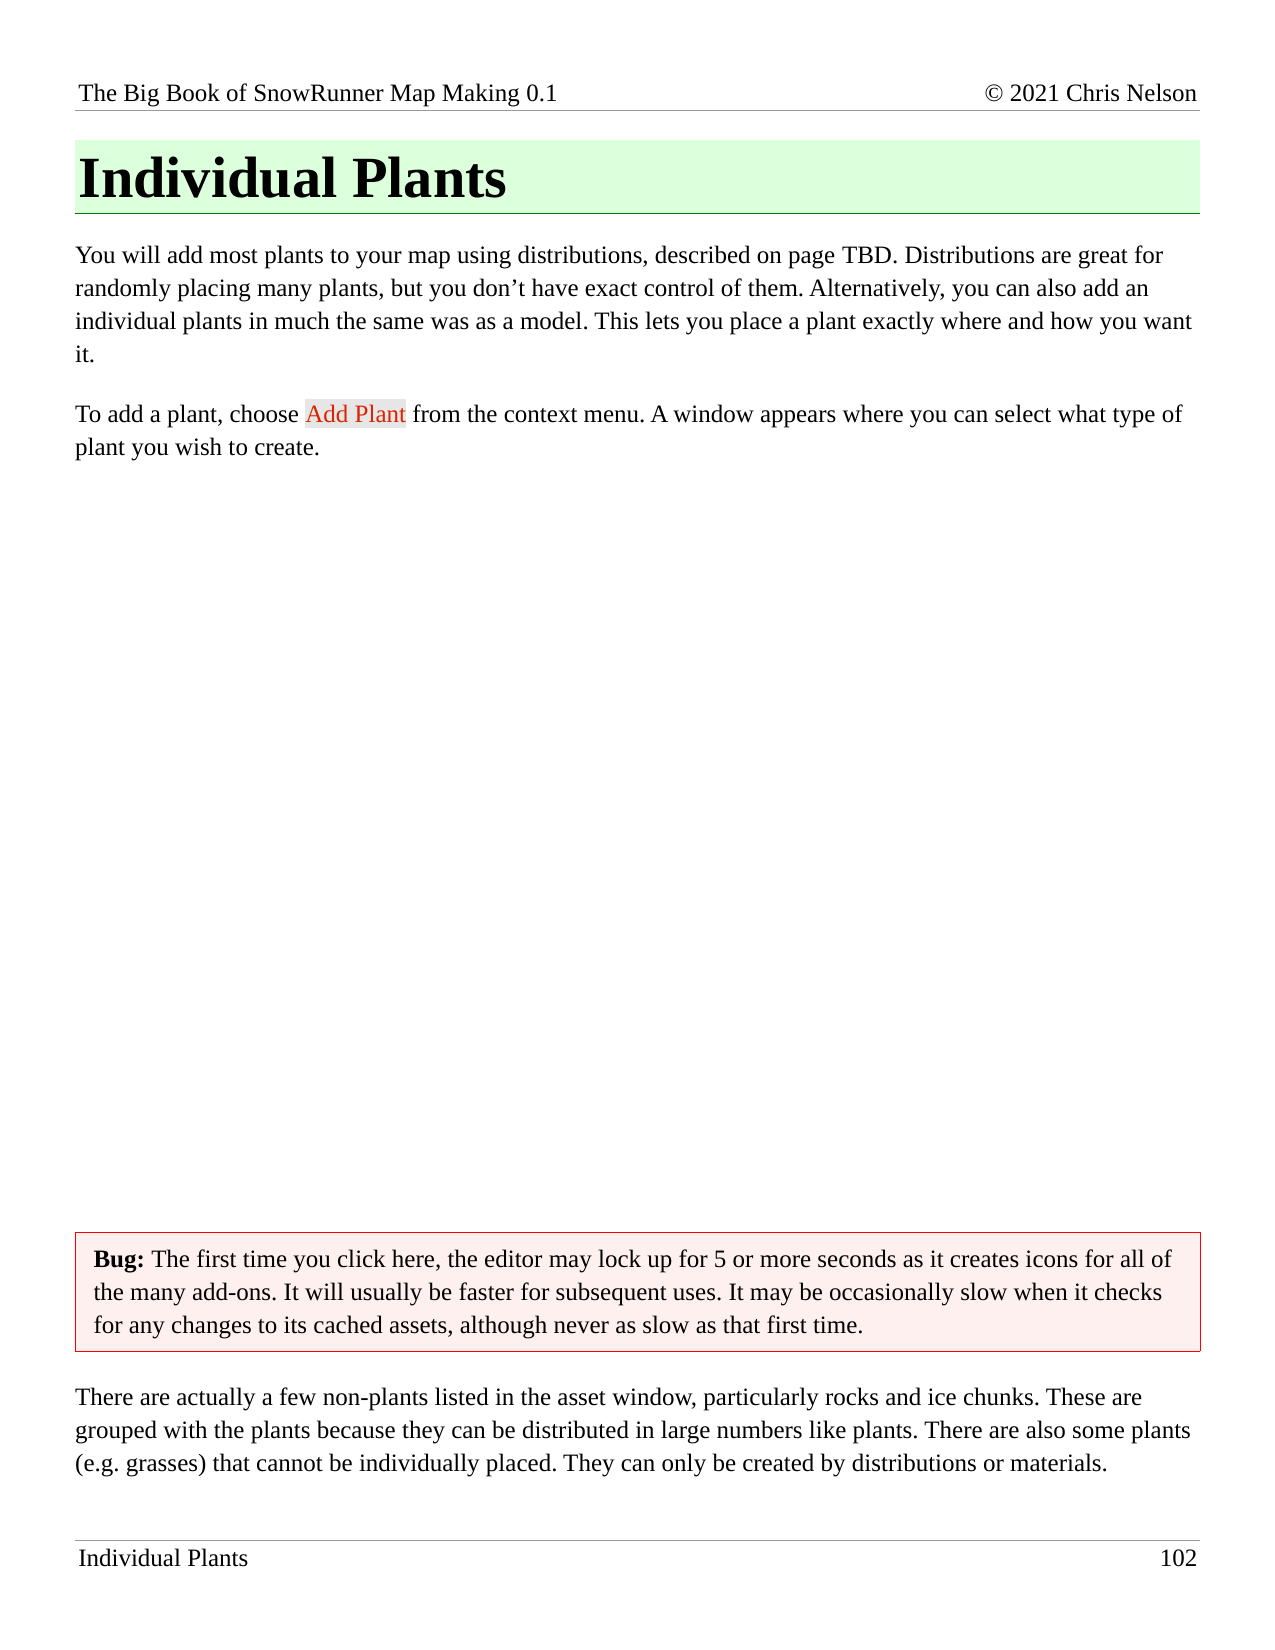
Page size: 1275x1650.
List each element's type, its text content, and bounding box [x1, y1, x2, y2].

text You will add most plants to your map using distributions, described on page TBD. Distributions are great for randomly placing many plants, but you don’t have exact control of them. Alternatively, you can also add an individual plants in much the same was as a model. This lets you place a plant exactly where and how you want it. [75, 240, 1200, 368]
list The first time you click here, the editor may lock up for 5 or more seconds as it creates icons for all of the many add-ons. It will usually be faster for subsequent uses. It may be occasionally slow when it checks for any changes to its cached assets, although never as slow as that first time. [76, 1233, 1200, 1351]
text There are actually a few non-plants listed in the asset window, particularly rocks and ice chunks. These are grouped with the plants because they can be distributed in large numbers like plants. There are also some plants (e.g. grasses) that cannot be individually placed. They can only be created by distributions or materials. [75, 1382, 1200, 1477]
subtitle Individual Plants [75, 140, 1200, 213]
text To add a plant, choose Add Plant from the context menu. A window appears where you can select what type of plant you wish to create. [75, 399, 1200, 461]
